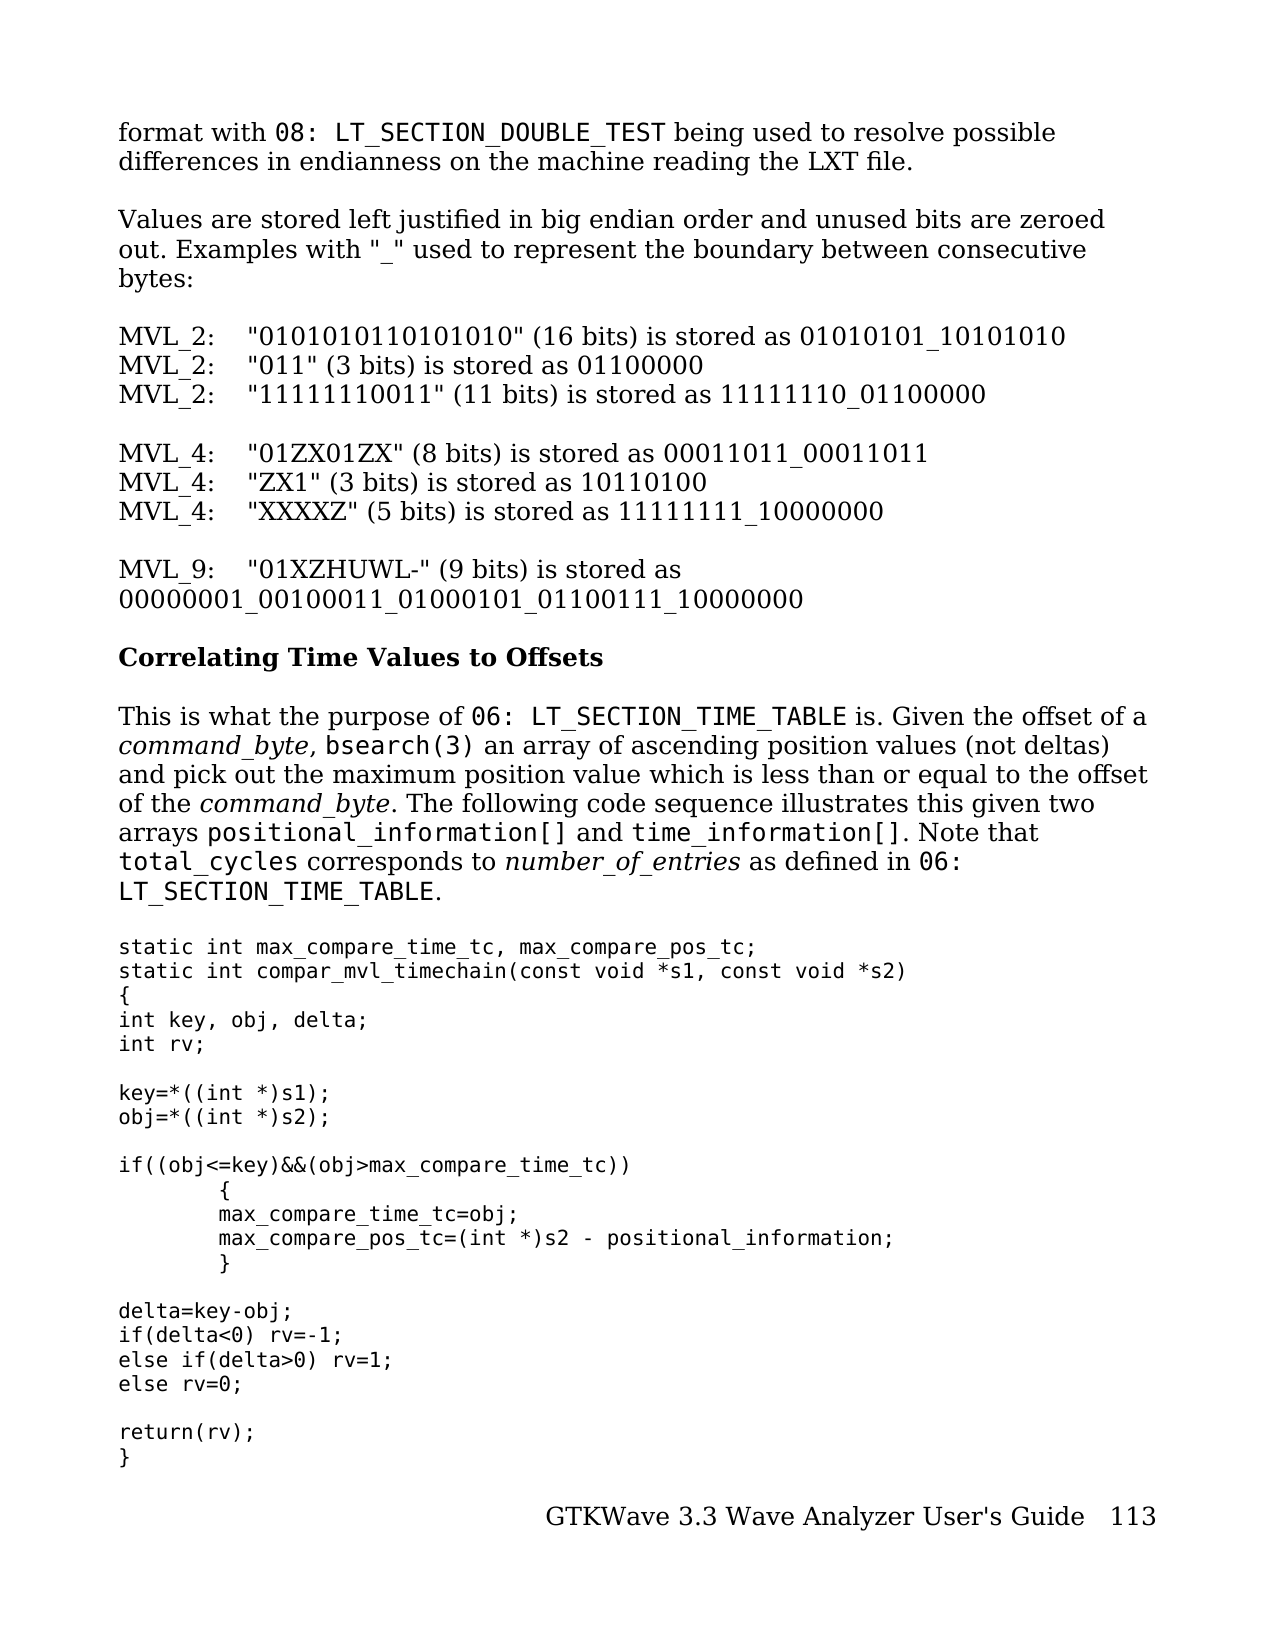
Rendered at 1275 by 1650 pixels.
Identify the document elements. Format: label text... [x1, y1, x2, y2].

subtitle Correlating Time Values to Offsets [118, 643, 1157, 672]
text format with 08: LT_SECTION_DOUBLE_TEST being used to resolve possible differences in endianness on the machine reading the LXT file. Values are stored left justified in big endian order and unused bits are zeroed out. Examples with "_" used to represent the boundary between consecutive bytes: MVL_2: "0101010110101010" (16 bits) is stored as 01010101_10101010 MVL_2: "011" (3 bits) is stored as 01100000 MVL_2: "11111110011" (11 bits) is stored as 11111110_01100000 MVL_4: "01ZX01ZX" (8 bits) is stored as 00011011_00011011 MVL_4: "ZX1" (3 bits) is stored as 10110100 MVL_4: "XXXXZ" (5 bits) is stored as 11111111_10000000 MVL_9: "01XZHUWL-" (9 bits) is stored as 00000001_00100011_01000101_01100111_10000000 [118, 118, 1157, 614]
text This is what the purpose of 06: LT_SECTION_TIME_TABLE is. Given the offset of a command_byte, bsearch(3) an array of ascending position values (not deltas) and pick out the maximum position value which is less than or equal to the offset of the command_byte. The following code sequence illustrates this given two arrays positional_information[] and time_information[]. Note that total_cycles corresponds to number_of_entries as defined in 06: LT_SECTION_TIME_TABLE. static int max_compare_time_tc, max_compare_pos_tc; static int compar_mvl_timechain(const void *s1, const void *s2) { int key, obj, delta; int rv; key=*((int *)s1); obj=*((int *)s2); if((obj<=key)&&(obj>max_compare_time_tc)) { max_compare_time_tc=obj; max_compare_pos_tc=(int *)s2 - positional_information; } delta=key-obj; if(delta<0) rv=-1; else if(delta>0) rv=1; else rv=0; return(rv); } [118, 672, 1157, 1469]
